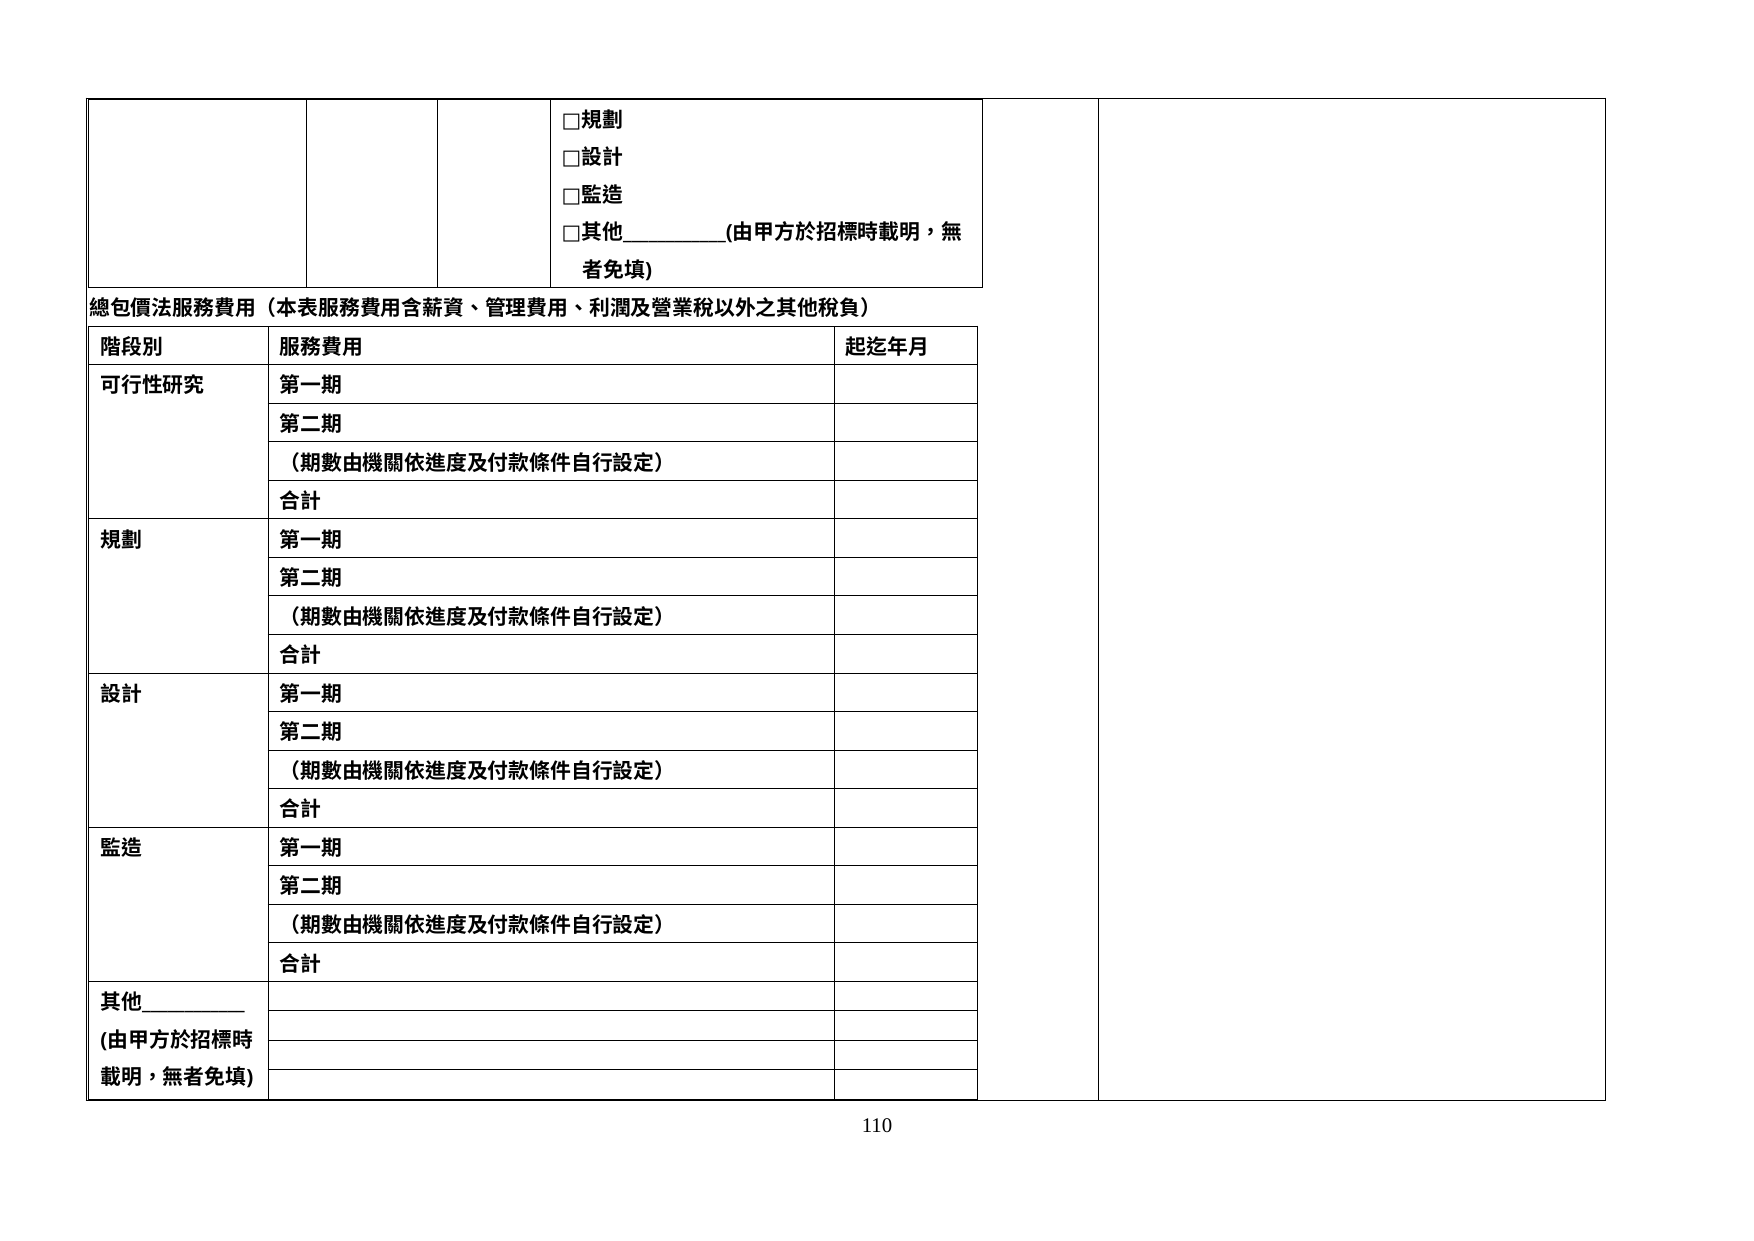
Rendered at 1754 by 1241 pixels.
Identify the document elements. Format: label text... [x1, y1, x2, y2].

table_cell [438, 100, 550, 287]
table_cell [835, 558, 977, 595]
table_cell 合計 [269, 635, 834, 672]
table_cell [835, 1041, 977, 1069]
table_cell [307, 100, 437, 287]
table_cell 合計 [269, 481, 834, 518]
table_cell [835, 866, 977, 904]
table_cell [835, 596, 977, 634]
table_cell [835, 519, 977, 557]
table_cell [835, 982, 977, 1010]
table_cell 其他____________(由甲方於招標時載明，無者免填) [89, 982, 268, 1099]
table_cell 合計 [269, 943, 834, 981]
table_cell （期數由機關依進度及付款條件自行設定） [269, 905, 834, 942]
table_cell 第一期 [269, 365, 834, 403]
table_cell [269, 982, 834, 1010]
table_cell 第二期 [269, 866, 834, 904]
table_cell [835, 943, 977, 981]
table_cell 第二期 [269, 712, 834, 749]
table_cell （期數由機關依進度及付款條件自行設定） [269, 751, 834, 788]
table_cell [835, 751, 977, 788]
table_cell 第二期 [269, 404, 834, 441]
table_header 起迄年月 [835, 327, 977, 364]
table_cell 設計 [89, 674, 268, 827]
table_cell 第一期 [269, 519, 834, 557]
table_cell 總包價法服務費用（本表服務費用含薪資、管理費用、利潤及營業稅以外之其他稅負） [87, 99, 1098, 1100]
table_cell 可行性研究 [89, 365, 268, 518]
table_cell [835, 828, 977, 865]
table_cell （期數由機關依進度及付款條件自行設定） [269, 442, 834, 480]
table_cell [835, 481, 977, 518]
table_cell 規劃 [89, 519, 268, 672]
table_cell （期數由機關依進度及付款條件自行設定） [269, 596, 834, 634]
table_cell [269, 1011, 834, 1040]
table_cell 合計 [269, 789, 834, 827]
table_cell [835, 635, 977, 672]
table_cell [835, 1011, 977, 1040]
table_cell [269, 1041, 834, 1069]
table_cell [1099, 99, 1605, 1100]
table_cell [835, 442, 977, 480]
table_cell 第一期 [269, 674, 834, 711]
table_cell [269, 1070, 834, 1099]
table_cell 監造 [89, 828, 268, 981]
table_header 服務費用 [269, 327, 834, 364]
table_cell [835, 1070, 977, 1099]
table_cell [835, 905, 977, 942]
table_header 階段別 [89, 327, 268, 364]
table_cell [835, 789, 977, 827]
table_cell [835, 712, 977, 749]
table_cell 第二期 [269, 558, 834, 595]
table_cell □規劃 □設計 □監造 □其他____________(由甲方於招標時載明，無者免填) [551, 100, 982, 287]
table_cell [89, 100, 306, 287]
table_cell 第一期 [269, 828, 834, 865]
table_cell [835, 365, 977, 403]
table_cell [835, 404, 977, 441]
table_cell [835, 674, 977, 711]
